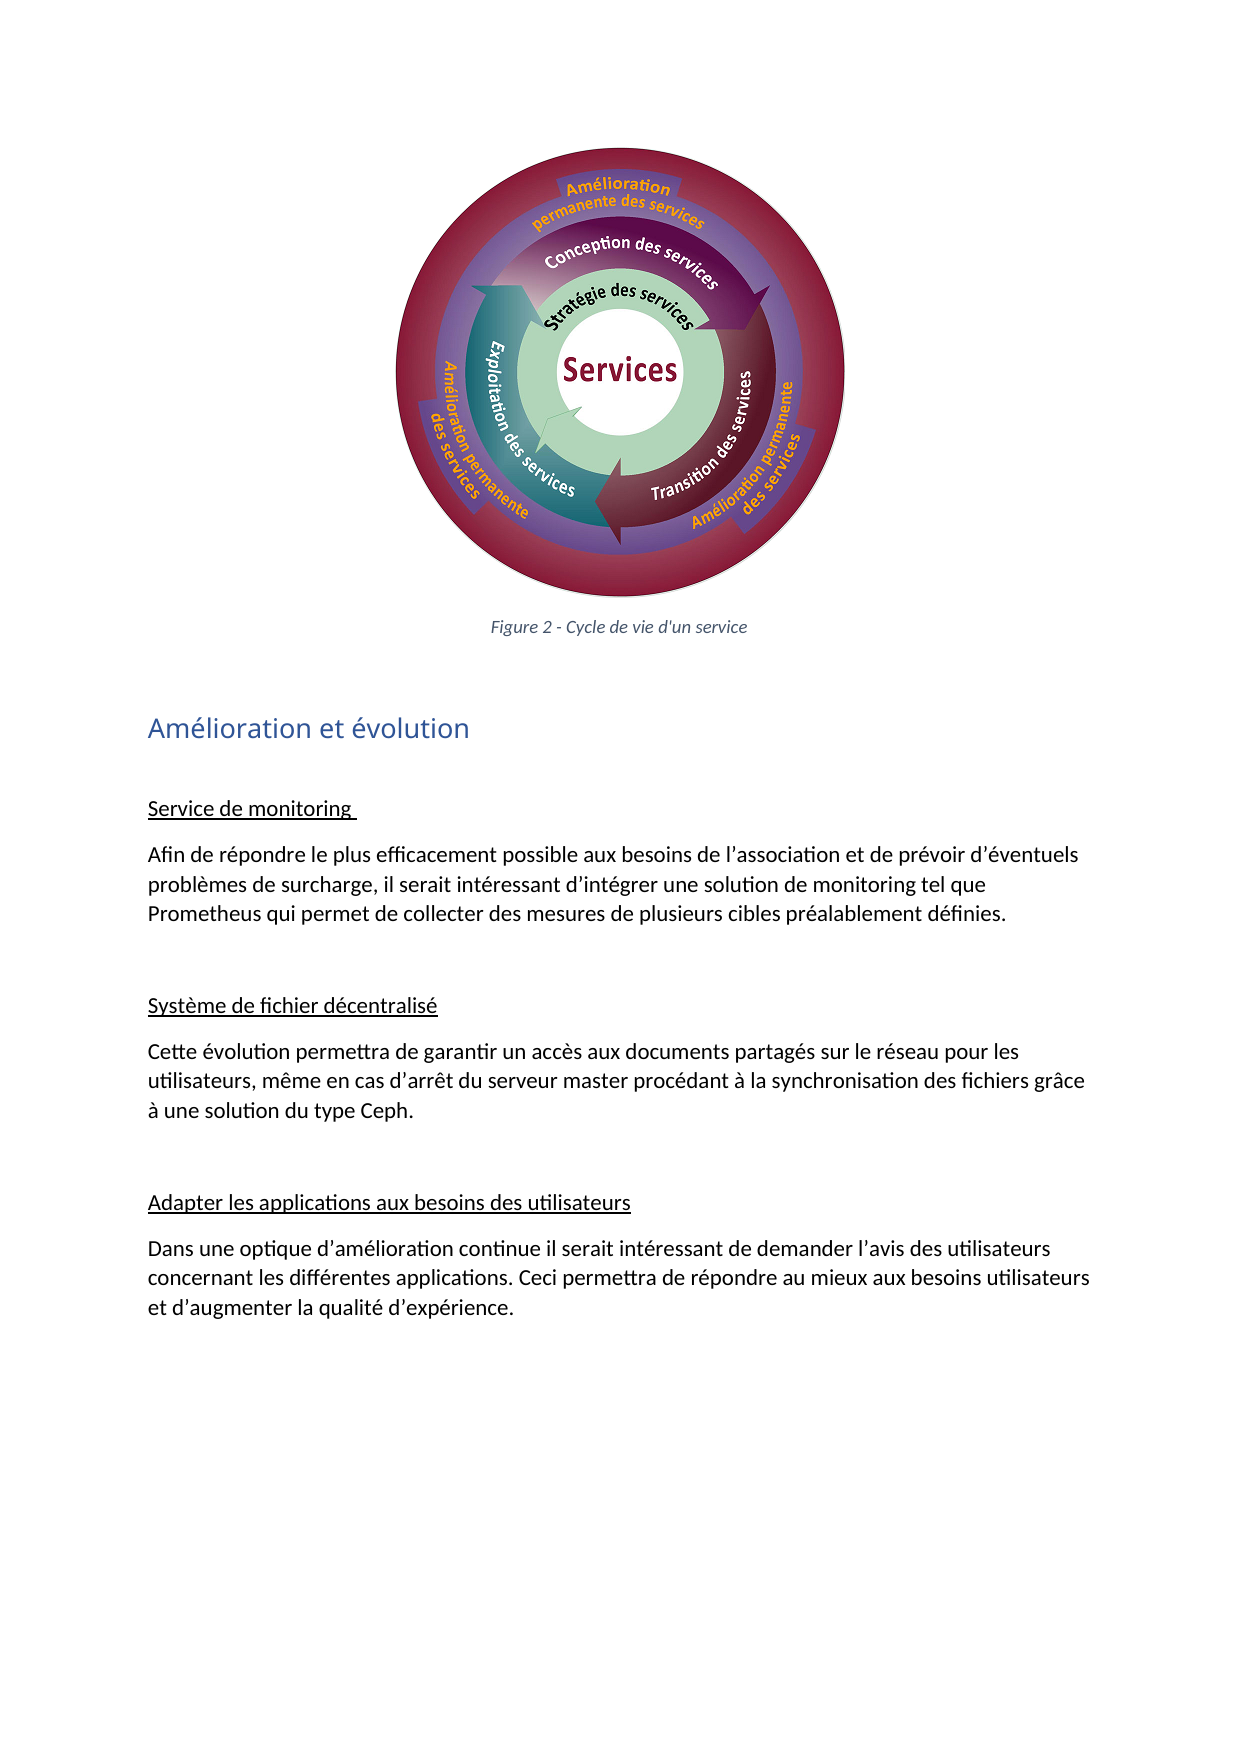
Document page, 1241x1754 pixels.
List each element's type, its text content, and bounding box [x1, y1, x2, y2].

text Cette évolution permettra de garantir un accès aux documents partagés sur le réseau pour les utilisateurs, même en cas d’arrêt du serveur master procédant à la synchronisation des fichiers grâce à une solution du type Ceph. [148, 1037, 1093, 1124]
text Afin de répondre le plus efficacement possible aux besoins de l’association et de prévoir d’éventuels problèmes de surcharge, il serait intéressant d’intégrer une solution de monitoring tel que Prometheus qui permet de collecter des mesures de plusieurs cibles préalablement définies. [148, 840, 1093, 927]
text Dans une optique d’amélioration continue il serait intéressant de demander l’avis des utilisateurs concernant les différentes applications. Ceci permettra de répondre au mieux aux besoins utilisateurs et d’augmenter la qualité d’expérience. [148, 1234, 1093, 1321]
text Figure 2 - Cycle de vie d'un service [148, 616, 1093, 638]
text Adapter les applications aux besoins des utilisateurs [148, 1188, 1093, 1216]
subtitle Amélioration et évolution [148, 709, 1093, 746]
text Système de fichier décentralisé [148, 991, 1093, 1019]
text Service de monitoring [148, 794, 1093, 822]
